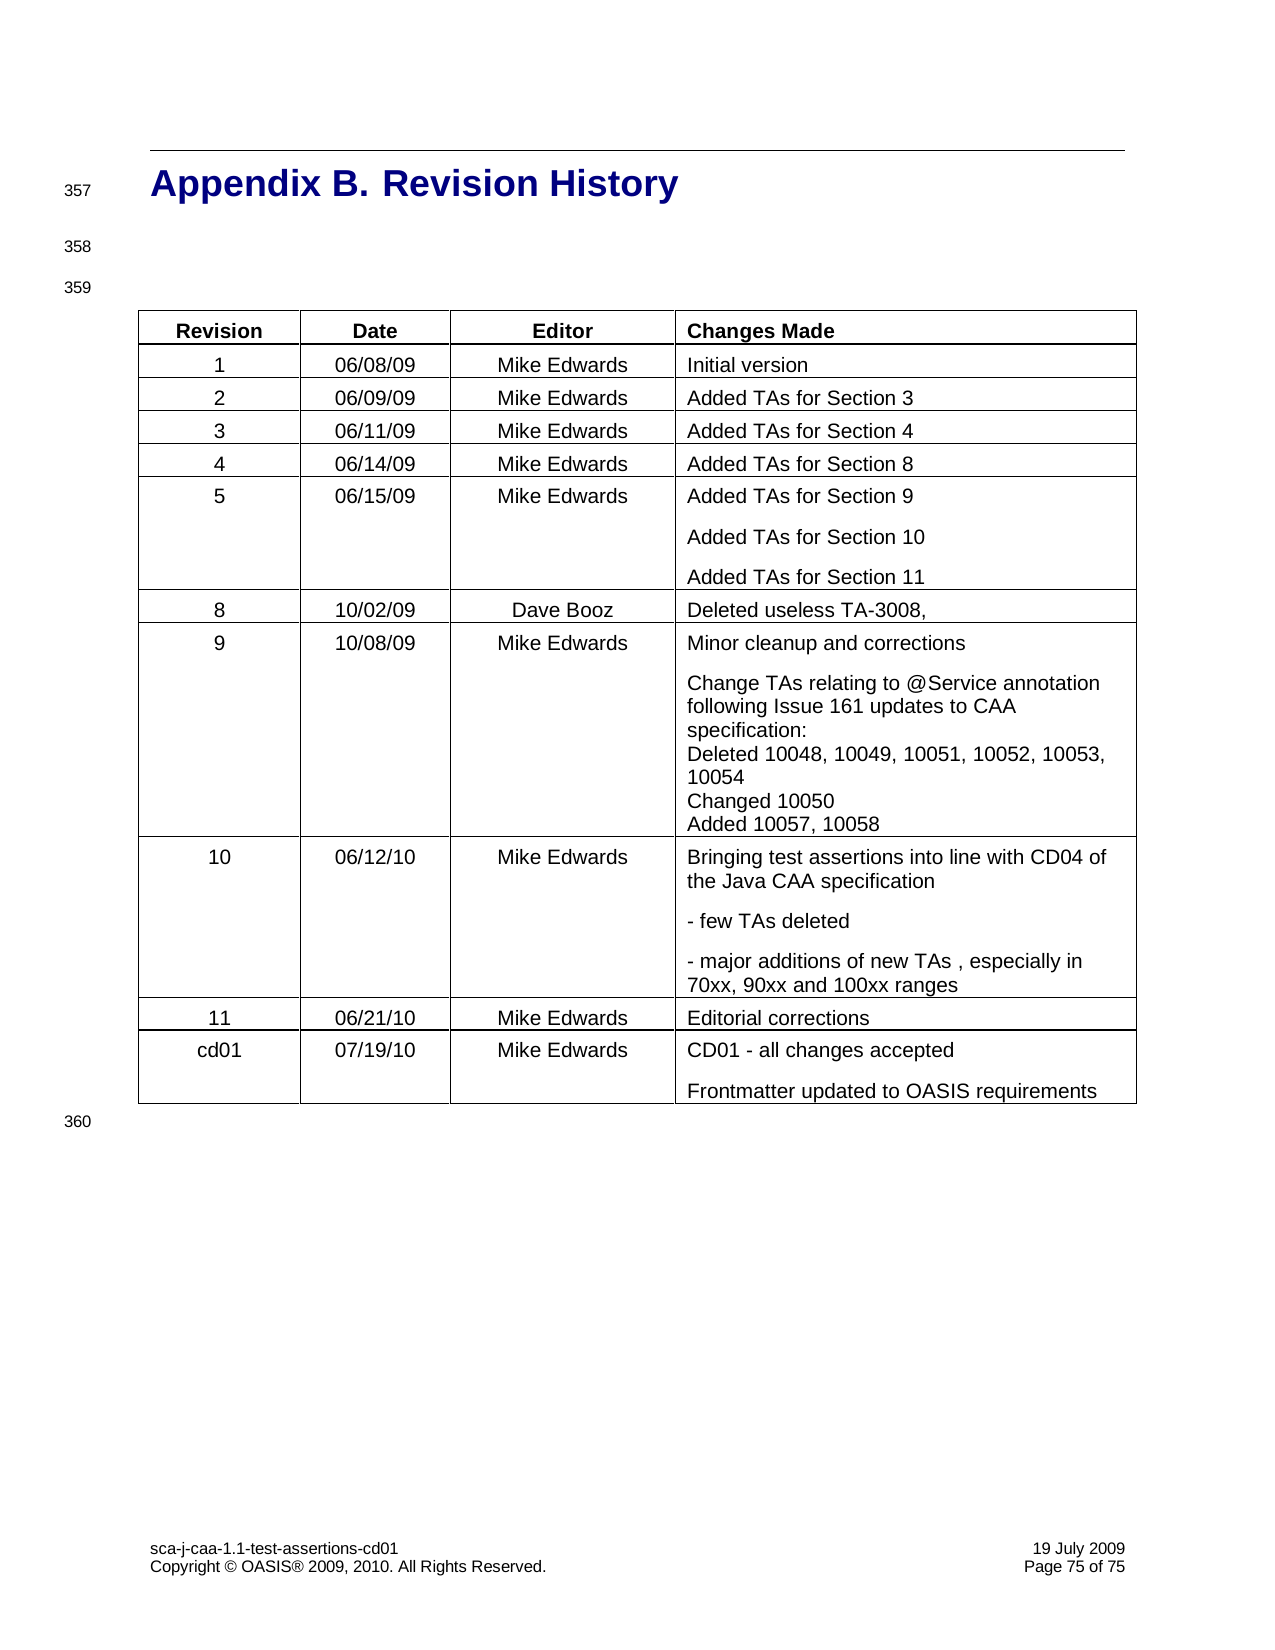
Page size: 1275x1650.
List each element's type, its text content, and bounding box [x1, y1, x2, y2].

table_cell Editorial corrections [676, 998, 1136, 1029]
table_cell cd01 [139, 1031, 299, 1103]
table_cell 11 [139, 998, 299, 1029]
table_cell 19/07/10 [301, 1031, 449, 1103]
table_header Editor [451, 311, 674, 343]
table_cell 12/06/10 [301, 837, 449, 997]
table_cell 15/06/09 [301, 477, 449, 589]
table_cell Initial version [676, 345, 1136, 377]
subtitle Revision History [150, 151, 1125, 204]
table_header Date [301, 311, 449, 343]
table_cell 9 [139, 623, 299, 836]
table_cell Mike Edwards [451, 345, 674, 377]
table_cell CD01 - all changes accepted Frontmatter updated to OASIS requirements [676, 1031, 1136, 1103]
table_cell Mike Edwards [451, 837, 674, 997]
table_cell Mike Edwards [451, 378, 674, 410]
table_cell 08/06/09 [301, 345, 449, 377]
table_cell Added TAs for Section 9 Added TAs for Section 10 Added TAs for Section 11 [676, 477, 1136, 589]
table_header Revision [139, 311, 299, 343]
table_cell Bringing test assertions into line with CD04 of the Java CAA specification - few TAs deleted - major additions of new TAs , especially in 70xx, 90xx and 100xx ranges [676, 837, 1136, 997]
table_cell 10 [139, 837, 299, 997]
table_cell Mike Edwards [451, 623, 674, 836]
table_cell Added TAs for Section 8 [676, 444, 1136, 476]
table_cell Mike Edwards [451, 998, 674, 1029]
table_cell Deleted useless TA-3008, [676, 590, 1136, 622]
table_cell 1 [139, 345, 299, 377]
table_cell 8 [139, 590, 299, 622]
table_cell 08/10/09 [301, 623, 449, 836]
table_header Changes Made [676, 311, 1136, 343]
table_cell 21/06/10 [301, 998, 449, 1029]
table_cell 5 [139, 477, 299, 589]
table_cell Added TAs for Section 3 [676, 378, 1136, 410]
table_cell 11/06/09 [301, 411, 449, 443]
table_cell Dave Booz [451, 590, 674, 622]
table_cell 02/10/09 [301, 590, 449, 622]
table_cell Mike Edwards [451, 411, 674, 443]
table_cell 09/06/09 [301, 378, 449, 410]
table_cell Mike Edwards [451, 1031, 674, 1103]
table_cell 2 [139, 378, 299, 410]
table_cell 4 [139, 444, 299, 476]
table_cell Mike Edwards [451, 444, 674, 476]
table_cell 14/06/09 [301, 444, 449, 476]
table_cell Minor cleanup and corrections Change TAs relating to @Service annotation following Issue 161 updates to CAA specification: Deleted 10048, 10049, 10051, 10052, 10053, 10054 Changed 10050 Added 10057, 10058 [676, 623, 1136, 836]
table_cell Added TAs for Section 4 [676, 411, 1136, 443]
table_cell Mike Edwards [451, 477, 674, 589]
table_cell 3 [139, 411, 299, 443]
